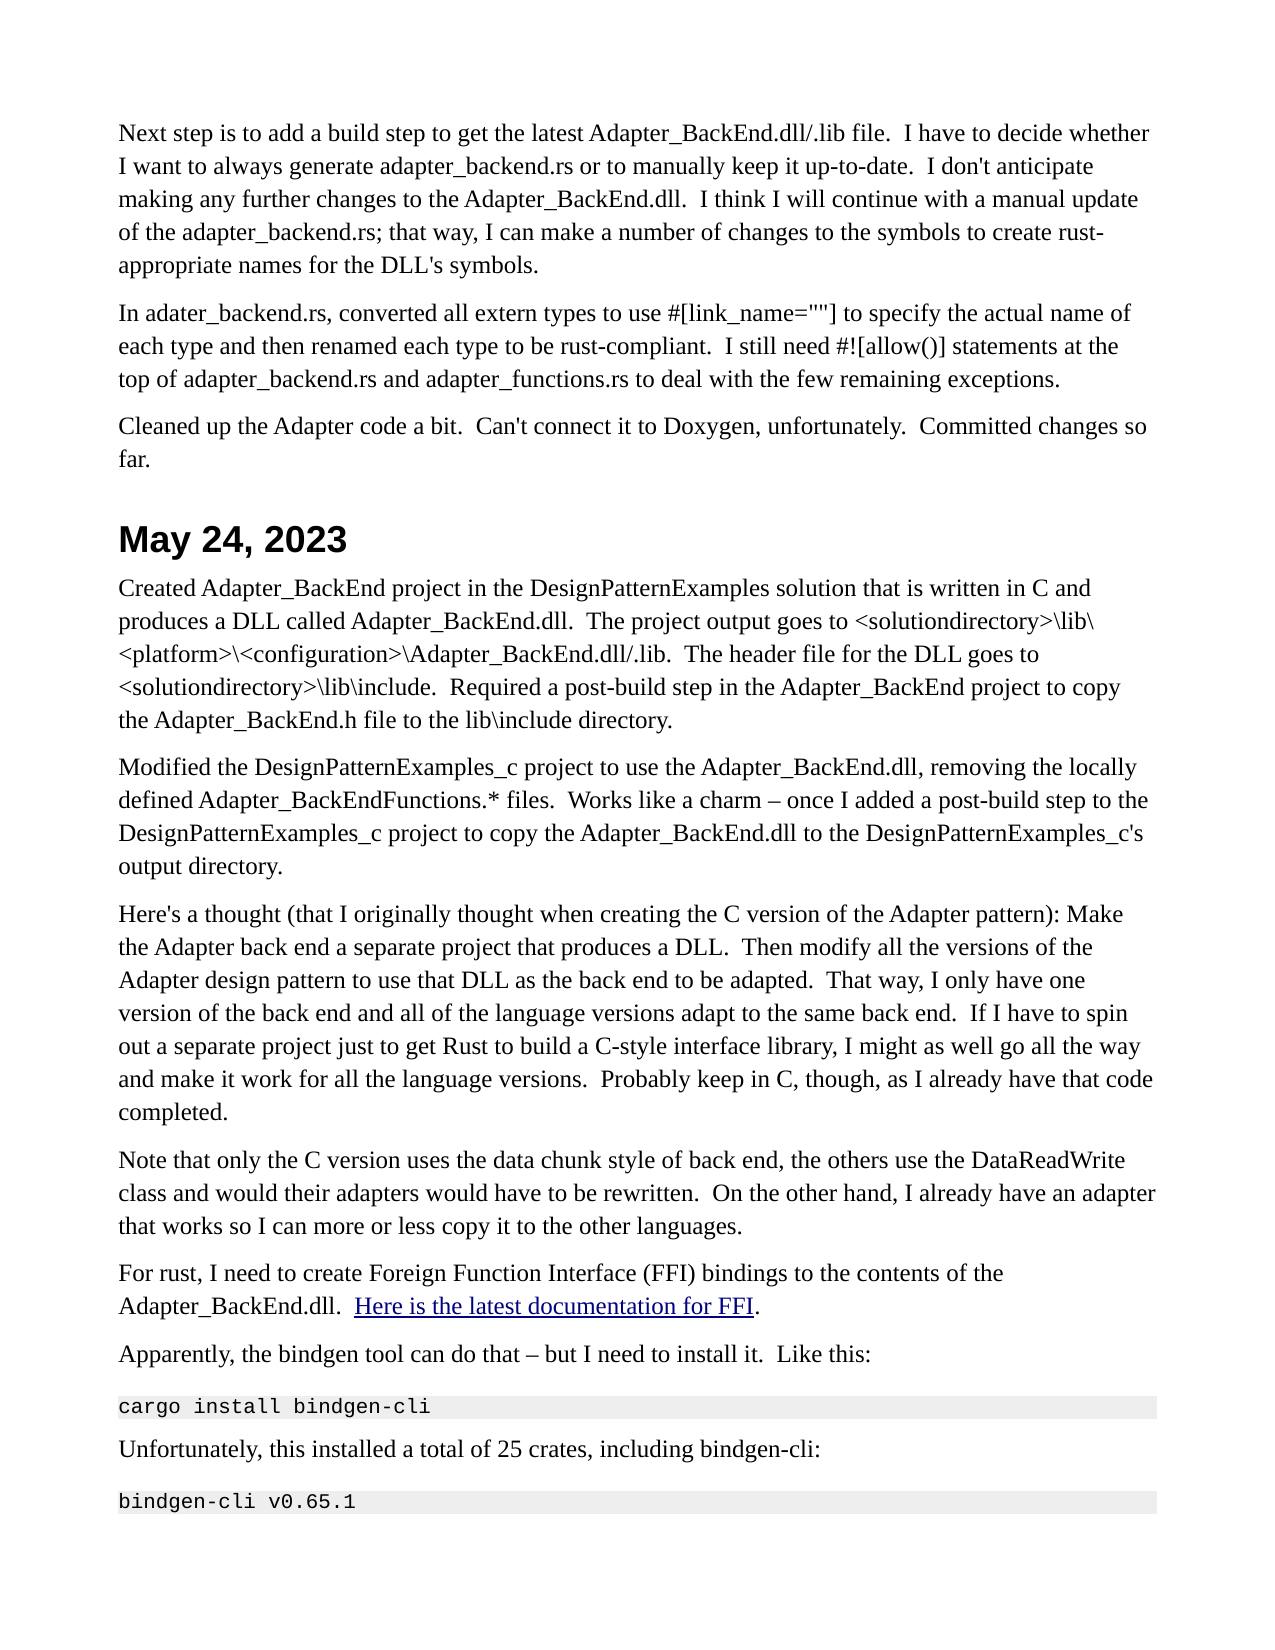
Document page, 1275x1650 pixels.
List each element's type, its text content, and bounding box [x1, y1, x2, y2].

text In adater_backend.rs, converted all extern types to use #[link_name=""] to specify the actual name of each type and then renamed each type to be rust-compliant. I still need #![allow()] statements at the top of adapter_backend.rs and adapter_functions.rs to deal with the few remaining exceptions. [118, 298, 1157, 393]
text Modified the DesignPatternExamples_c project to use the Adapter_BackEnd.dll, removing the locally defined Adapter_BackEndFunctions.* files. Works like a charm – once I added a post-build step to the DesignPatternExamples_c project to copy the Adapter_BackEnd.dll to the DesignPatternExamples_c's output directory. [118, 752, 1157, 880]
text Cleaned up the Adapter code a bit. Can't connect it to Doxygen, unfortunately. Committed changes so far. [118, 411, 1157, 473]
text Unfortunately, this installed a total of 25 crates, including bindgen-cli: [118, 1434, 1157, 1463]
text Apparently, the bindgen tool can do that – but I need to install it. Like this: [118, 1339, 1157, 1368]
text Note that only the C version uses the data chunk style of back end, the others use the DataReadWrite class and would their adapters would have to be rewritten. On the other hand, I already have an adapter that works so I can more or less copy it to the other languages. [118, 1145, 1157, 1239]
text For rust, I need to create Foreign Function Interface (FFI) bindings to the contents of the Adapter_BackEnd.dll. Here is the latest documentation for FFI. [118, 1258, 1157, 1320]
text Created Adapter_BackEnd project in the DesignPatternExamples solution that is written in C and produces a DLL called Adapter_BackEnd.dll. The project output goes to <solutiondirectory>\lib\<platform>\<configuration>\Adapter_BackEnd.dll/.lib. The header file for the DLL goes to <solutiondirectory>\lib\include. Required a post-build step in the Adapter_BackEnd project to copy the Adapter_BackEnd.h file to the lib\include directory. [118, 573, 1157, 733]
text Here's a thought (that I originally thought when creating the C version of the Adapter pattern): Make the Adapter back end a separate project that produces a DLL. Then modify all the versions of the Adapter design pattern to use that DLL as the back end to be adapted. That way, I only have one version of the back end and all of the language versions adapt to the same back end. If I have to spin out a separate project just to get Rust to build a C-style interface library, I might as well go all the way and make it work for all the language versions. Probably keep in C, though, as I already have that code completed. [118, 899, 1157, 1126]
text bindgen-cli v0.65.1 [118, 1491, 1157, 1514]
text Next step is to add a build step to get the latest Adapter_BackEnd.dll/.lib file. I have to decide whether I want to always generate adapter_backend.rs or to manually keep it up-to-date. I don't anticipate making any further changes to the Adapter_BackEnd.dll. I think I will continue with a manual update of the adapter_backend.rs; that way, I can make a number of changes to the symbols to create rust-appropriate names for the DLL's symbols. [118, 118, 1157, 279]
subtitle May 24, 2023 [118, 517, 1157, 560]
text cargo install bindgen-cli [118, 1396, 1157, 1419]
